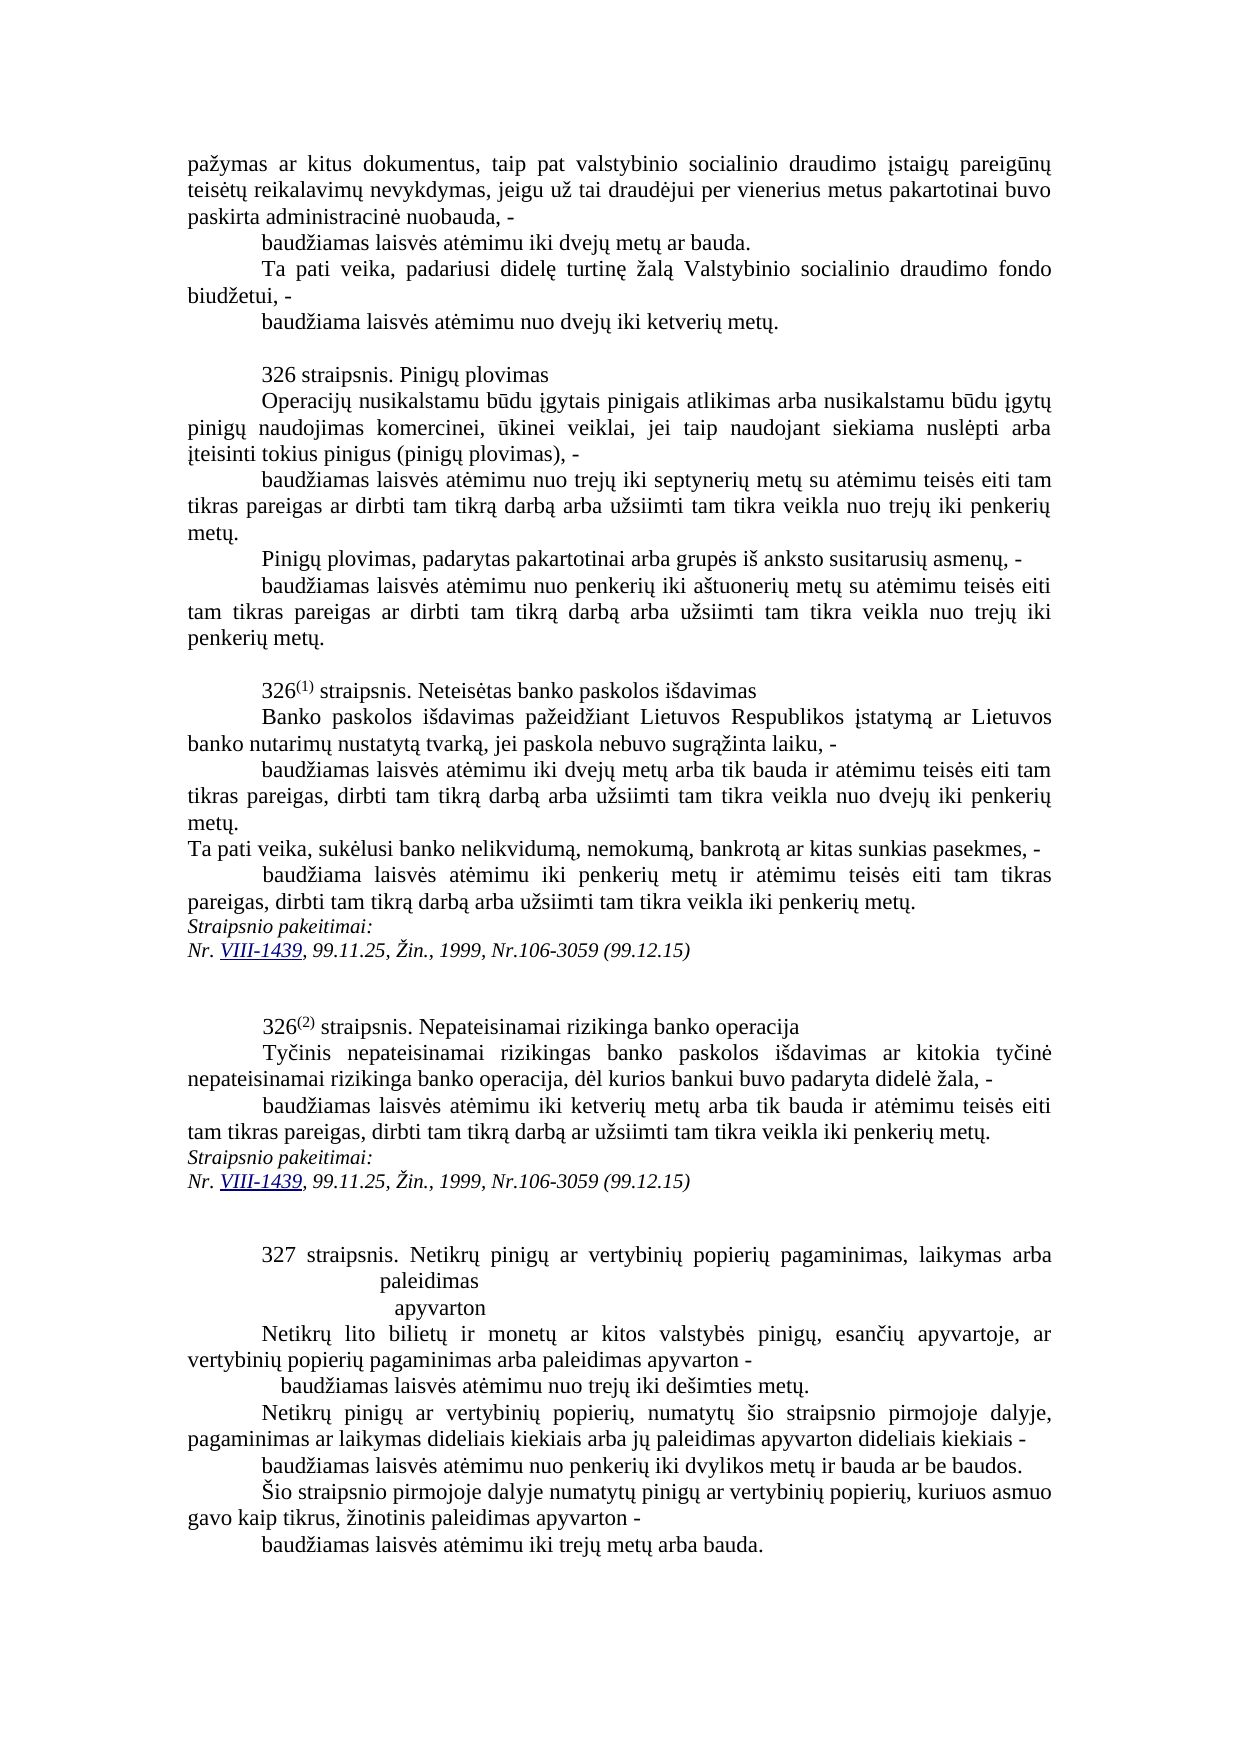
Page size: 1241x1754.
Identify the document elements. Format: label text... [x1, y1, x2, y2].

text Šio straipsnio pirmojoje dalyje numatytų pinigų ar vertybinių popierių, kuriuos asmuo gavo kaip tikrus, žinotinis paleidimas apyvarton - [187, 1478, 1053, 1531]
text baudžiamas laisvės atėmimu iki dvejų metų ar bauda. [187, 229, 1053, 255]
text baudžiamas laisvės atėmimu nuo trejų iki dešimties metų. [206, 1373, 1053, 1399]
text Straipsnio pakeitimai: [187, 1144, 1053, 1169]
text pažymas ar kitus dokumentus, taip pat valstybinio socialinio draudimo įstaigų pareigūnų teisėtų reikalavimų nevykdymas, jeigu už tai draudėjui per vienerius metus pakartotinai buvo paskirta administracinė nuobauda, - [187, 150, 1053, 229]
text Pinigų plovimas, padarytas pakartotinai arba grupės iš anksto susitarusių asmenų, - [187, 545, 1053, 572]
text 326(1) straipsnis. Neteisėtas banko paskolos išdavimas [187, 677, 1053, 703]
text baudžiama laisvės atėmimu nuo dvejų iki ketverių metų. [187, 308, 1053, 334]
text apyvarton [379, 1293, 1053, 1320]
text baudžiama laisvės atėmimu iki penkerių metų ir atėmimu teisės eiti tam tikras pareigas, dirbti tam tikrą darbą arba užsiimti tam tikra veikla iki penkerių metų. [187, 862, 1053, 914]
text baudžiamas laisvės atėmimu iki dvejų metų arba tik bauda ir atėmimu teisės eiti tam tikras pareigas, dirbti tam tikrą darbą arba užsiimti tam tikra veikla nuo dvejų iki penkerių metų. [187, 756, 1053, 835]
text Tyčinis nepateisinamai rizikingas banko paskolos išdavimas ar kitokia tyčinė nepateisinamai rizikinga banko operacija, dėl kurios bankui buvo padaryta didelė žala, - [187, 1039, 1053, 1092]
text Banko paskolos išdavimas pažeidžiant Lietuvos Respublikos įstatymą ar Lietuvos banko nutarimų nustatytą tvarką, jei paskola nebuvo sugrąžinta laiku, - [187, 703, 1053, 756]
text baudžiamas laisvės atėmimu iki ketverių metų arba tik bauda ir atėmimu teisės eiti tam tikras pareigas, dirbti tam tikrą darbą ar užsiimti tam tikra veikla iki penkerių metų. [187, 1092, 1053, 1144]
text baudžiamas laisvės atėmimu nuo trejų iki septynerių metų su atėmimu teisės eiti tam tikras pareigas ar dirbti tam tikrą darbą arba užsiimti tam tikra veikla nuo trejų iki penkerių metų. [187, 466, 1053, 545]
text Ta pati veika, sukėlusi banko nelikvidumą, nemokumą, bankrotą ar kitas sunkias pasekmes, - [187, 835, 1053, 862]
text baudžiamas laisvės atėmimu nuo penkerių iki aštuonerių metų su atėmimu teisės eiti tam tikras pareigas ar dirbti tam tikrą darbą arba užsiimti tam tikra veikla nuo trejų iki penkerių metų. [187, 572, 1053, 651]
text baudžiamas laisvės atėmimu nuo penkerių iki dvylikos metų ir bauda ar be baudos. [187, 1452, 1053, 1478]
text baudžiamas laisvės atėmimu iki trejų metų arba bauda. [208, 1531, 1053, 1557]
text 326 straipsnis. Pinigų plovimas [206, 361, 1053, 387]
text Nr. VIII-1439, 99.11.25, Žin., 1999, Nr.106-3059 (99.12.15) [187, 938, 1053, 962]
text Operacijų nusikalstamu būdu įgytais pinigais atlikimas arba nusikalstamu būdu įgytų pinigų naudojimas komercinei, ūkinei veiklai, jei taip naudojant siekiama nuslėpti arba įteisinti tokius pinigus (pinigų plovimas), - [187, 387, 1053, 466]
text Nr. VIII-1439, 99.11.25, Žin., 1999, Nr.106-3059 (99.12.15) [187, 1169, 1053, 1193]
text Netikrų lito bilietų ir monetų ar kitos valstybės pinigų, esančių apyvartoje, ar vertybinių popierių pagaminimas arba paleidimas apyvarton - [187, 1320, 1053, 1373]
text 327 straipsnis. Netikrų pinigų ar vertybinių popierių pagaminimas, laikymas arba paleidimas [261, 1241, 1053, 1293]
text 326(2) straipsnis. Nepateisinamai rizikinga banko operacija [187, 1013, 1053, 1039]
text Ta pati veika, padariusi didelę turtinę žalą Valstybinio socialinio draudimo fondo biudžetui, - [187, 255, 1053, 308]
text Netikrų pinigų ar vertybinių popierių, numatytų šio straipsnio pirmojoje dalyje, pagaminimas ar laikymas dideliais kiekiais arba jų paleidimas apyvarton dideliais kiekiais - [187, 1399, 1053, 1452]
text Straipsnio pakeitimai: [187, 914, 1053, 938]
